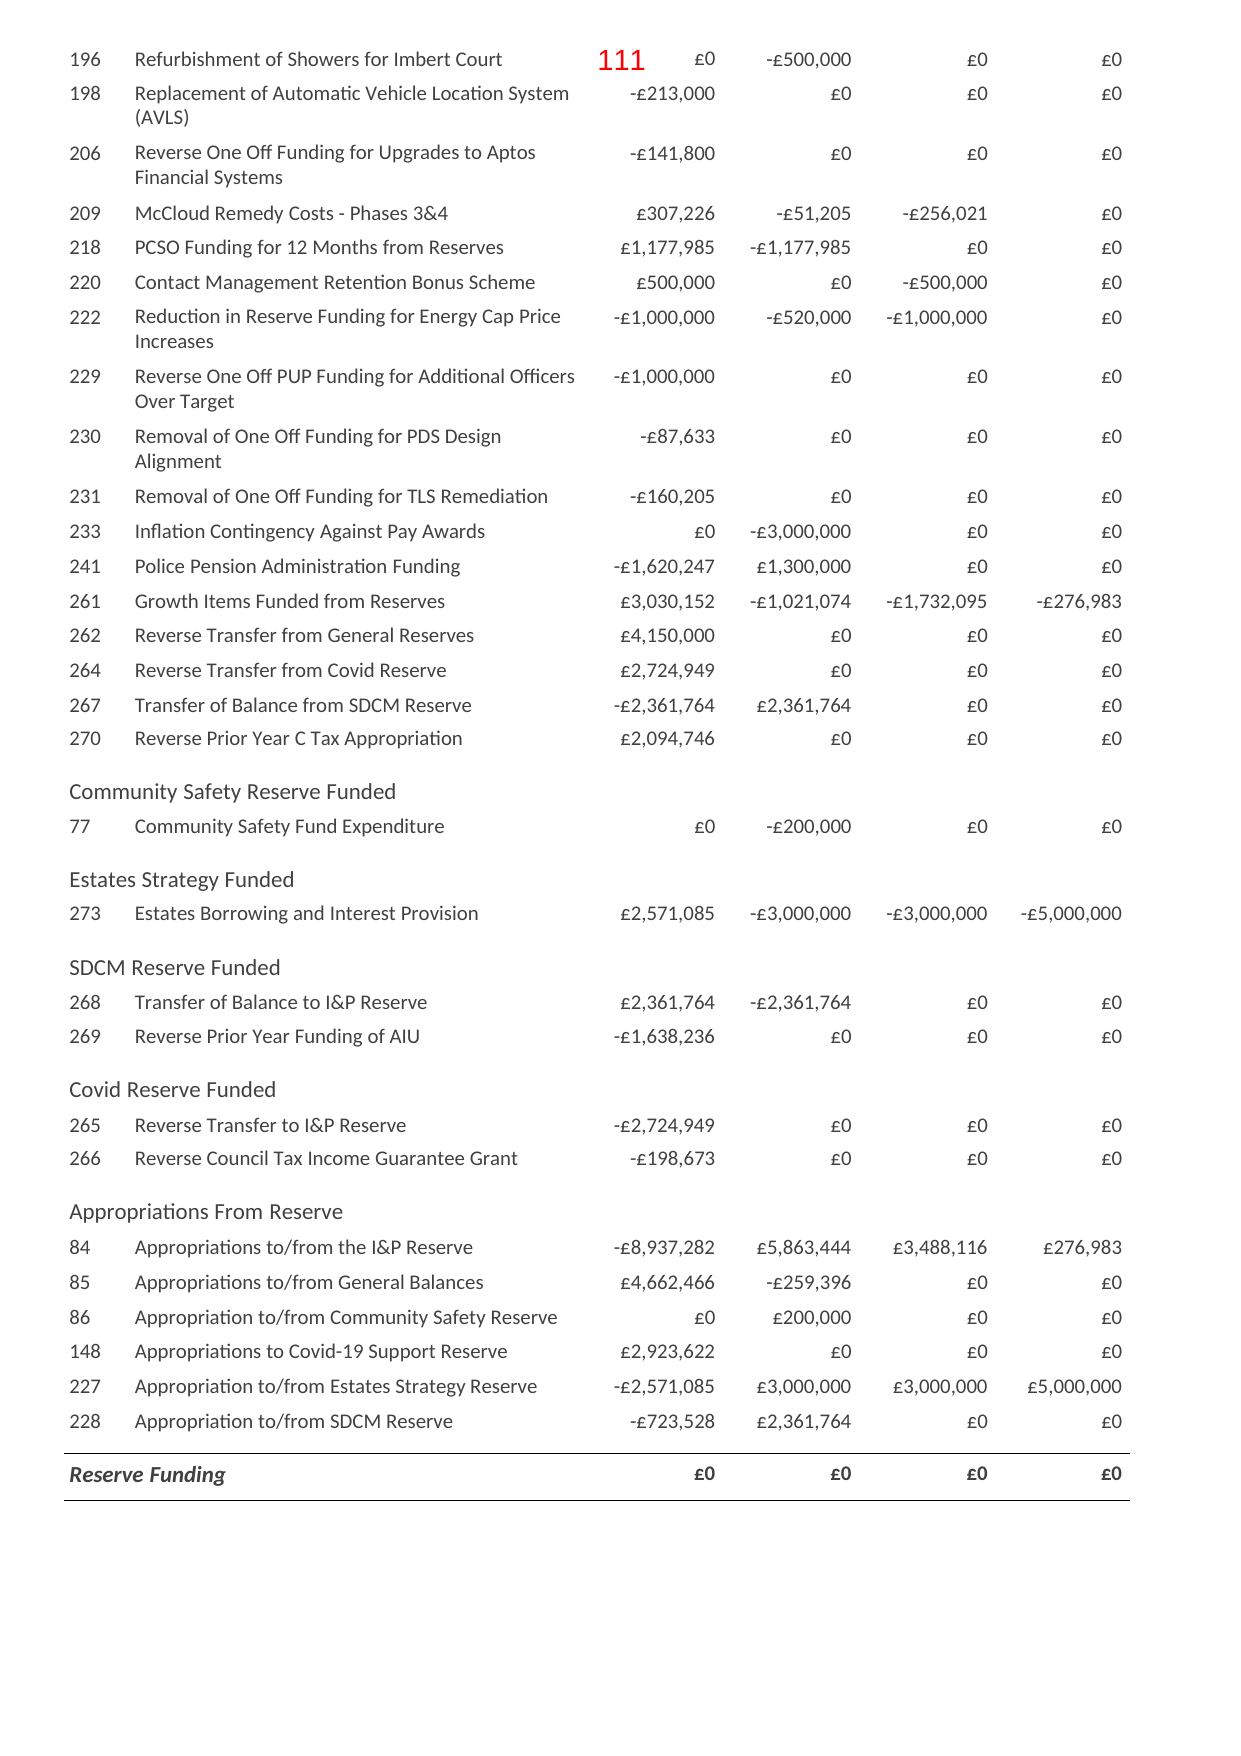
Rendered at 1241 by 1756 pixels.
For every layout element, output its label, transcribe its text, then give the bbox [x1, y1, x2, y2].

table_cell £2,923,622 [596, 1336, 732, 1371]
table_cell Contact Management Retention Bonus Scheme [118, 267, 596, 302]
table_cell £0 [596, 516, 732, 551]
table_header 111 £0 [596, 50, 732, 78]
table_cell £0 [869, 422, 1004, 481]
table_cell 220 [64, 267, 118, 302]
table_cell £0 [869, 1022, 1004, 1050]
table_cell Growth Items Funded from Reserves [118, 586, 596, 621]
table_cell £0 [732, 1022, 868, 1050]
table_cell -£3,000,000 [732, 895, 868, 928]
table_cell Appropriation to/from SDCM Reserve [118, 1406, 596, 1453]
table_cell 85 [64, 1267, 118, 1302]
table_cell £0 [1004, 481, 1130, 516]
table_cell Reserve Funding [64, 1454, 596, 1500]
table_cell £0 [1004, 516, 1130, 551]
table_cell -£1,000,000 [596, 302, 732, 362]
table_cell £0 [732, 1454, 868, 1500]
table_cell £5,863,444 [732, 1227, 868, 1267]
table_cell -£160,205 [596, 481, 732, 516]
table_cell 230 [64, 422, 118, 481]
table_cell £0 [732, 1145, 868, 1172]
table_cell £0 [732, 138, 868, 198]
table_cell £0 [869, 725, 1004, 752]
table_cell -£3,000,000 [869, 895, 1004, 928]
table_cell 264 [64, 655, 118, 690]
table_cell Removal of One Off Funding for PDS Design Alignment [118, 422, 596, 481]
table_cell Appropriations to/from the I&P Reserve [118, 1227, 596, 1267]
table_cell £0 [1004, 1454, 1130, 1500]
table_cell £0 [869, 551, 1004, 586]
table_cell SDCM Reserve Funded [64, 928, 1130, 983]
table_cell £0 [869, 233, 1004, 267]
table_cell £200,000 [732, 1302, 868, 1336]
table_cell Transfer of Balance from SDCM Reserve [118, 690, 596, 724]
table_cell -£141,800 [596, 138, 732, 198]
table_cell £0 [1004, 78, 1130, 138]
table_cell 231 [64, 481, 118, 516]
table_cell Appropriations to Covid-19 Support Reserve [118, 1336, 596, 1371]
table_cell £0 [732, 78, 868, 138]
table_cell £0 [869, 1145, 1004, 1172]
table_cell £2,094,746 [596, 725, 732, 752]
table_cell £0 [869, 1267, 1004, 1302]
table_cell £2,361,764 [732, 1406, 868, 1453]
table_cell 262 [64, 621, 118, 655]
table_cell £0 [869, 983, 1004, 1022]
table_cell 218 [64, 233, 118, 267]
table_cell £0 [732, 481, 868, 516]
table_cell £0 [1004, 1145, 1130, 1172]
table_cell £0 [732, 725, 868, 752]
table_cell -£276,983 [1004, 586, 1130, 621]
table_cell £0 [869, 516, 1004, 551]
table_cell £0 [869, 621, 1004, 655]
table_cell -£1,000,000 [596, 362, 732, 422]
table_cell £0 [1004, 983, 1130, 1022]
table_cell 84 [64, 1227, 118, 1267]
table_cell £0 [1004, 807, 1130, 840]
table_cell £0 [869, 1454, 1004, 1500]
table_cell £2,724,949 [596, 655, 732, 690]
table_cell £0 [869, 1302, 1004, 1336]
table_header £0 [1004, 50, 1130, 78]
table_cell 266 Reverse Council Tax Income Guarantee Grant [64, 1145, 596, 1172]
table_cell £0 [1004, 655, 1130, 690]
table_cell £0 [732, 422, 868, 481]
table_cell £3,030,152 [596, 586, 732, 621]
table_cell £0 [1004, 1336, 1130, 1371]
table_cell £1,177,985 [596, 233, 732, 267]
table_cell 198 [64, 78, 118, 138]
table_cell PCSO Funding for 12 Months from Reserves [118, 233, 596, 267]
table_cell £4,150,000 [596, 621, 732, 655]
table_cell -£256,021 [869, 198, 1004, 232]
table_cell -£723,528 [596, 1406, 732, 1453]
table_cell 227 [64, 1371, 118, 1406]
table_cell £0 [1004, 422, 1130, 481]
table_cell Reverse Transfer from Covid Reserve [118, 655, 596, 690]
table_cell -£500,000 [869, 267, 1004, 302]
table_cell £0 [869, 1406, 1004, 1453]
table_cell -£87,633 [596, 422, 732, 481]
table_cell £0 [869, 481, 1004, 516]
table_cell £0 [1004, 551, 1130, 586]
table_cell -£2,724,949 [596, 1105, 732, 1144]
table_cell -£1,177,985 [732, 233, 868, 267]
table_cell Replacement of Automatic Vehicle Location System (AVLS) [118, 78, 596, 138]
table_cell £0 [869, 1105, 1004, 1144]
table_cell £4,662,466 [596, 1267, 732, 1302]
table_cell £0 [1004, 267, 1130, 302]
table_cell 269 Reverse Prior Year Funding of AIU [64, 1022, 596, 1050]
table_cell 241 [64, 551, 118, 586]
table_cell £0 [1004, 302, 1130, 362]
table_cell £3,000,000 [732, 1371, 868, 1406]
table_cell -£200,000 [732, 807, 868, 840]
table_cell £3,488,116 [869, 1227, 1004, 1267]
table_cell Estates Strategy Funded [64, 840, 1130, 895]
table_cell £0 [732, 621, 868, 655]
table_cell £5,000,000 [1004, 1371, 1130, 1406]
table_cell Covid Reserve Funded [64, 1050, 1130, 1105]
table_cell 273 [64, 895, 118, 928]
table_cell 268 Transfer of Balance to I&P Reserve [64, 983, 596, 1022]
table_cell Appropriation to/from Estates Strategy Reserve [118, 1371, 596, 1406]
table_cell Police Pension Administration Funding [118, 551, 596, 586]
table_cell £0 [1004, 690, 1130, 724]
table_cell 233 [64, 516, 118, 551]
table_cell McCloud Remedy Costs - Phases 3&4 [118, 198, 596, 232]
table_cell £0 [732, 362, 868, 422]
table_cell £500,000 [596, 267, 732, 302]
table_cell -£3,000,000 [732, 516, 868, 551]
table_cell £1,300,000 [732, 551, 868, 586]
table_cell £3,000,000 [869, 1371, 1004, 1406]
table_cell -£1,732,095 [869, 586, 1004, 621]
table_cell £0 [732, 1336, 868, 1371]
table_cell 148 [64, 1336, 118, 1371]
table_cell £0 [732, 1105, 868, 1144]
table_header Refurbishment of Showers for Imbert Court [118, 50, 596, 78]
table_cell £0 [869, 690, 1004, 724]
table_cell 265 Reverse Transfer to I&P Reserve [64, 1105, 596, 1144]
table_cell £0 [1004, 1267, 1130, 1302]
table_cell 270 [64, 725, 118, 752]
table_cell -£2,361,764 [732, 983, 868, 1022]
table_cell 228 [64, 1406, 118, 1453]
table_cell Appropriations From Reserve [64, 1172, 1130, 1227]
table_cell -£1,021,074 [732, 586, 868, 621]
table_cell £0 [596, 1302, 732, 1336]
table_cell Removal of One Off Funding for TLS Remediation [118, 481, 596, 516]
table_cell £0 [596, 807, 732, 840]
table_cell £2,361,764 [732, 690, 868, 724]
table_cell 86 [64, 1302, 118, 1336]
table_cell £0 [869, 138, 1004, 198]
table_cell -£1,638,236 [596, 1022, 732, 1050]
table_cell £0 [1004, 362, 1130, 422]
table_cell £0 [869, 807, 1004, 840]
table_cell -£5,000,000 [1004, 895, 1130, 928]
table_cell Inflation Contingency Against Pay Awards [118, 516, 596, 551]
table_cell -£213,000 [596, 78, 732, 138]
table_header -£500,000 [732, 50, 868, 78]
table_cell 261 [64, 586, 118, 621]
table_cell £0 [1004, 621, 1130, 655]
table_cell £0 [1004, 233, 1130, 267]
table_cell £0 [1004, 1302, 1130, 1336]
table_cell £307,226 [596, 198, 732, 232]
table_cell £0 [1004, 1022, 1130, 1050]
table_cell Appropriations to/from General Balances [118, 1267, 596, 1302]
table_cell 229 [64, 362, 118, 422]
table_header 196 [64, 50, 118, 78]
table_cell -£259,396 [732, 1267, 868, 1302]
table_cell £2,571,085 [596, 895, 732, 928]
table_cell £0 [1004, 1105, 1130, 1144]
table_cell Community Safety Reserve Funded [64, 753, 1130, 807]
table_cell -£51,205 [732, 198, 868, 232]
table_cell £0 [1004, 725, 1130, 752]
table_cell £0 [732, 267, 868, 302]
table_cell Community Safety Fund Expenditure [118, 807, 596, 840]
table_cell 209 [64, 198, 118, 232]
table_cell 222 [64, 302, 118, 362]
table_cell -£198,673 [596, 1145, 732, 1172]
table_cell £0 [869, 1336, 1004, 1371]
table_cell -£1,000,000 [869, 302, 1004, 362]
table_cell Reduction in Reserve Funding for Energy Cap Price Increases [118, 302, 596, 362]
table_cell Reverse One Off PUP Funding for Additional Officers Over Target [118, 362, 596, 422]
table_cell -£520,000 [732, 302, 868, 362]
table_cell £0 [869, 78, 1004, 138]
table_cell £0 [596, 1454, 732, 1500]
table_cell £0 [1004, 198, 1130, 232]
table_cell £0 [869, 362, 1004, 422]
table_cell 267 [64, 690, 118, 724]
table_cell Appropriation to/from Community Safety Reserve [118, 1302, 596, 1336]
table_cell -£2,571,085 [596, 1371, 732, 1406]
table_cell -£1,620,247 [596, 551, 732, 586]
table_cell Reverse Prior Year C Tax Appropriation [118, 725, 596, 752]
table_cell £0 [1004, 138, 1130, 198]
table_cell £276,983 [1004, 1227, 1130, 1267]
table_cell Reverse One Off Funding for Upgrades to Aptos Financial Systems [118, 138, 596, 198]
table_cell Reverse Transfer from General Reserves [118, 621, 596, 655]
table_cell 206 [64, 138, 118, 198]
table_cell 77 [64, 807, 118, 840]
table_cell -£2,361,764 [596, 690, 732, 724]
table_cell -£8,937,282 [596, 1227, 732, 1267]
table_cell £0 [1004, 1406, 1130, 1453]
table_header £0 [869, 50, 1004, 78]
table_cell £2,361,764 [596, 983, 732, 1022]
table_cell Estates Borrowing and Interest Provision [118, 895, 596, 928]
table_cell £0 [869, 655, 1004, 690]
table_cell £0 [732, 655, 868, 690]
